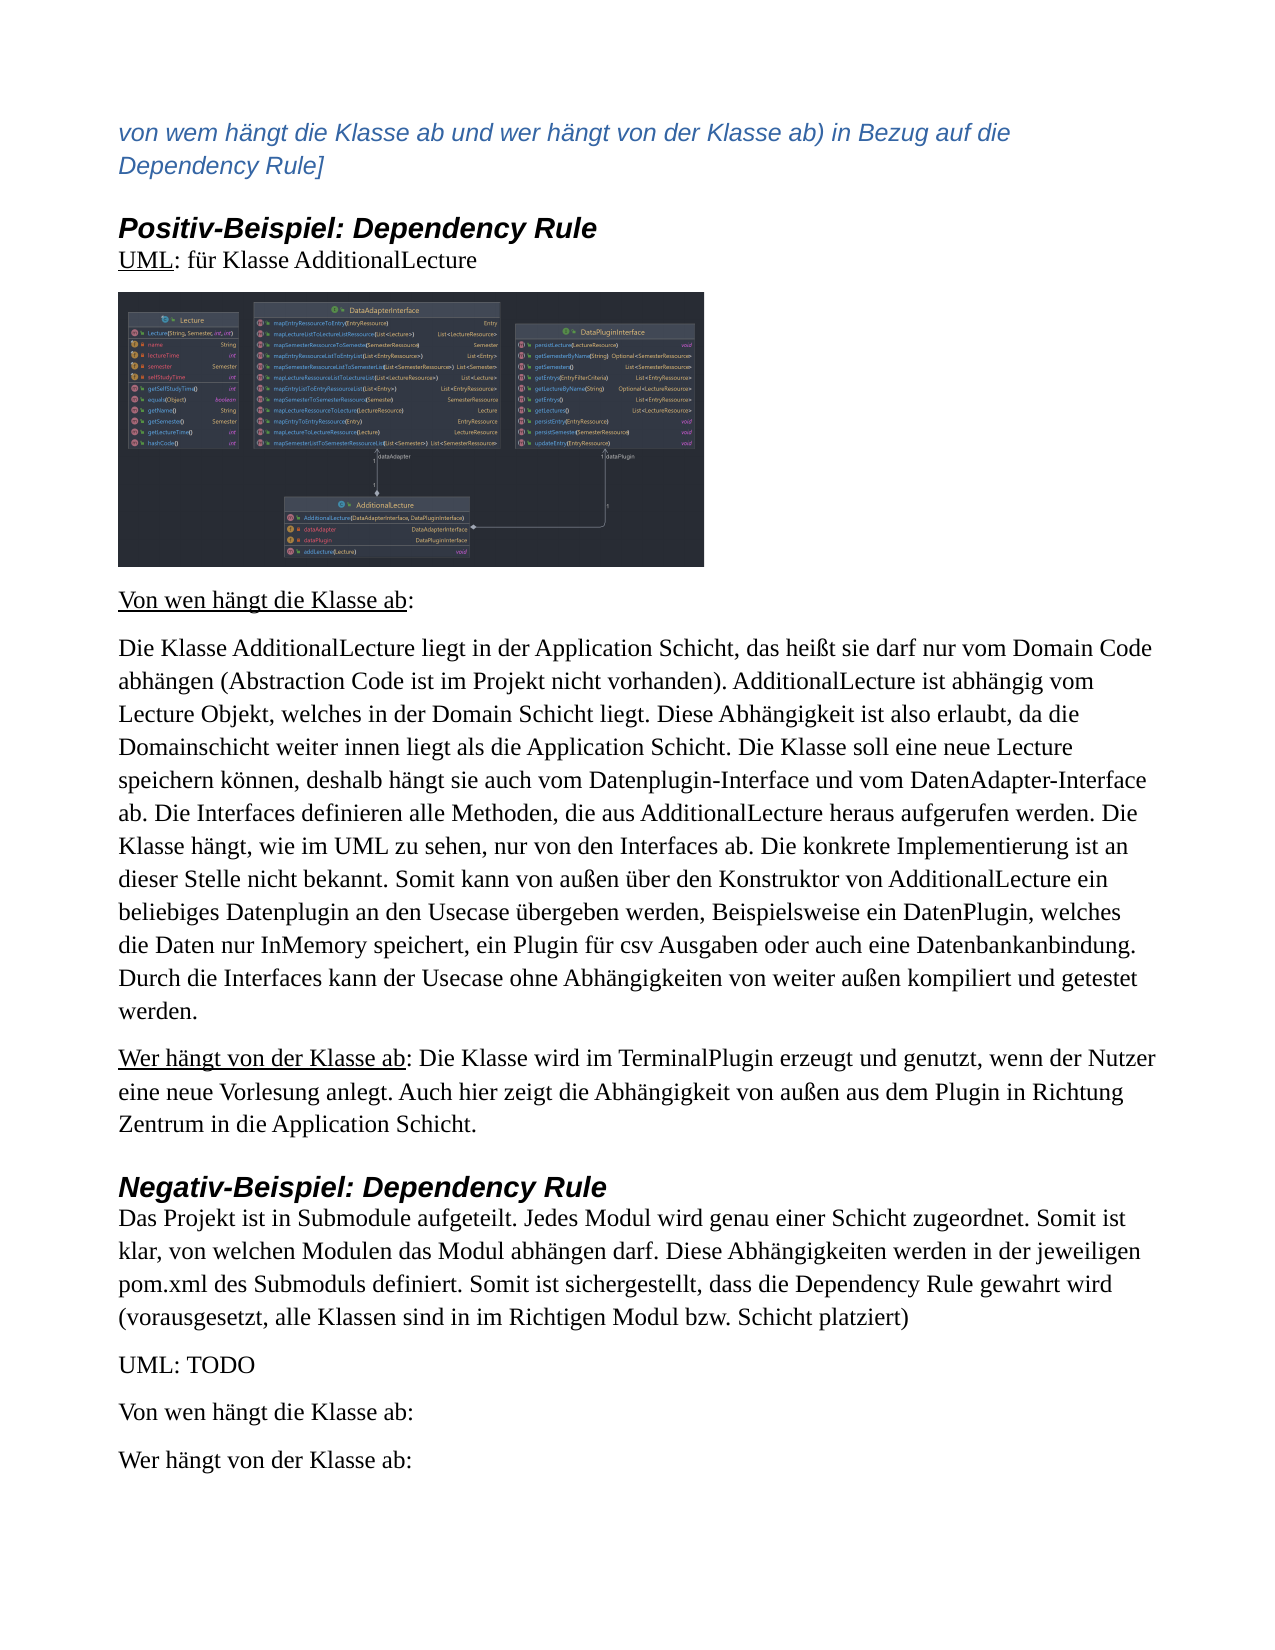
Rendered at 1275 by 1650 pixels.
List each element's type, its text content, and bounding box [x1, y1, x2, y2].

text Von wen hängt die Klasse ab: [118, 585, 1157, 614]
text Wer hängt von der Klasse ab: Die Klasse wird im TerminalPlugin erzeugt und genutzt, wenn der Nutzer eine neue Vorlesung anlegt. Auch hier zeigt die Abhängigkeit von außen aus dem Plugin in Richtung Zentrum in die Application Schicht. [118, 1043, 1157, 1138]
text von wem hängt die Klasse ab und wer hängt von der Klasse ab) in Bezug auf die Dependency Rule] [118, 118, 1157, 180]
text Die Klasse AdditionalLecture liegt in der Application Schicht, das heißt sie darf nur vom Domain Code abhängen (Abstraction Code ist im Projekt nicht vorhanden). AdditionalLecture ist abhängig vom Lecture Objekt, welches in der Domain Schicht liegt. Diese Abhängigkeit ist also erlaubt, da die Domainschicht weiter innen liegt als die Application Schicht. Die Klasse soll eine neue Lecture speichern können, deshalb hängt sie auch vom Datenplugin-Interface und vom DatenAdapter-Interface ab. Die Interfaces definieren alle Methoden, die aus AdditionalLecture heraus aufgerufen werden. Die Klasse hängt, wie im UML zu sehen, nur von den Interfaces ab. Die konkrete Implementierung ist an dieser Stelle nicht bekannt. Somit kann von außen über den Konstruktor von AdditionalLecture ein beliebiges Datenplugin an den Usecase übergeben werden, Beispielsweise ein DatenPlugin, welches die Daten nur InMemory speichert, ein Plugin für csv Ausgaben oder auch eine Datenbankanbindung. Durch die Interfaces kann der Usecase ohne Abhängigkeiten von weiter außen kompiliert und getestet werden. [118, 633, 1157, 1025]
subtitle Positiv-Beispiel: Dependency Rule [118, 211, 1157, 245]
text UML: TODO [118, 1350, 1157, 1379]
text Das Projekt ist in Submodule aufgeteilt. Jedes Modul wird genau einer Schicht zugeordnet. Somit ist klar, von welchen Modulen das Modul abhängen darf. Diese Abhängigkeiten werden in der jeweiligen pom.xml des Submoduls definiert. Somit ist sichergestellt, dass die Dependency Rule gewahrt wird (vorausgesetzt, alle Klassen sind in im Richtigen Modul bzw. Schicht platziert) [118, 1203, 1157, 1331]
text UML: für Klasse AdditionalLecture [118, 245, 1157, 273]
subtitle Negativ-Beispiel: Dependency Rule [118, 1170, 1157, 1203]
text Von wen hängt die Klasse ab: [118, 1397, 1157, 1426]
text Wer hängt von der Klasse ab: [118, 1445, 1157, 1474]
